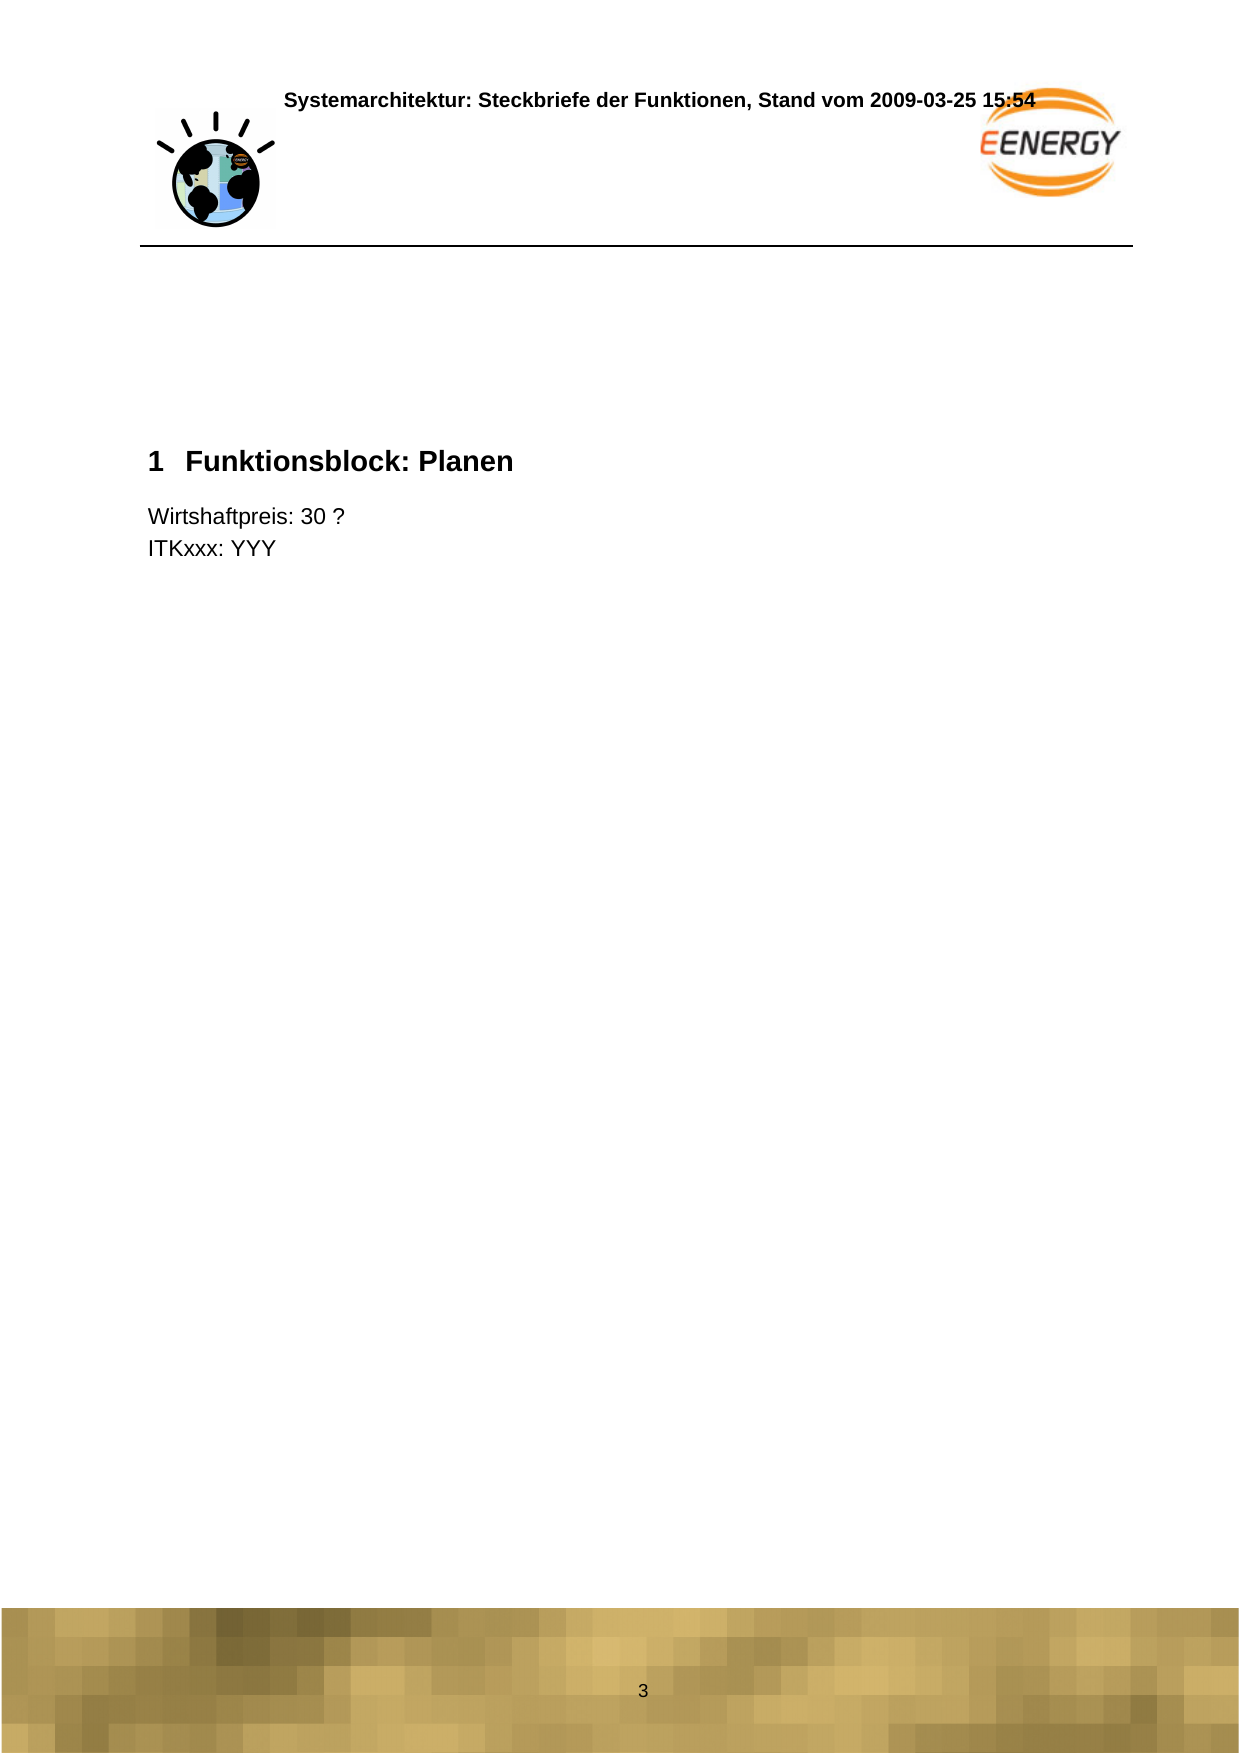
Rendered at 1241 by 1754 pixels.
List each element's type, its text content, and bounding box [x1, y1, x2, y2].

picture [1, 1608, 1239, 1753]
picture [155, 108, 276, 229]
text Wirtshaftpreis: 30 ? ITKxxx: YYY [148, 503, 1137, 561]
picture [966, 77, 1135, 198]
subtitle Funktionsblock: Planen [148, 444, 1137, 478]
